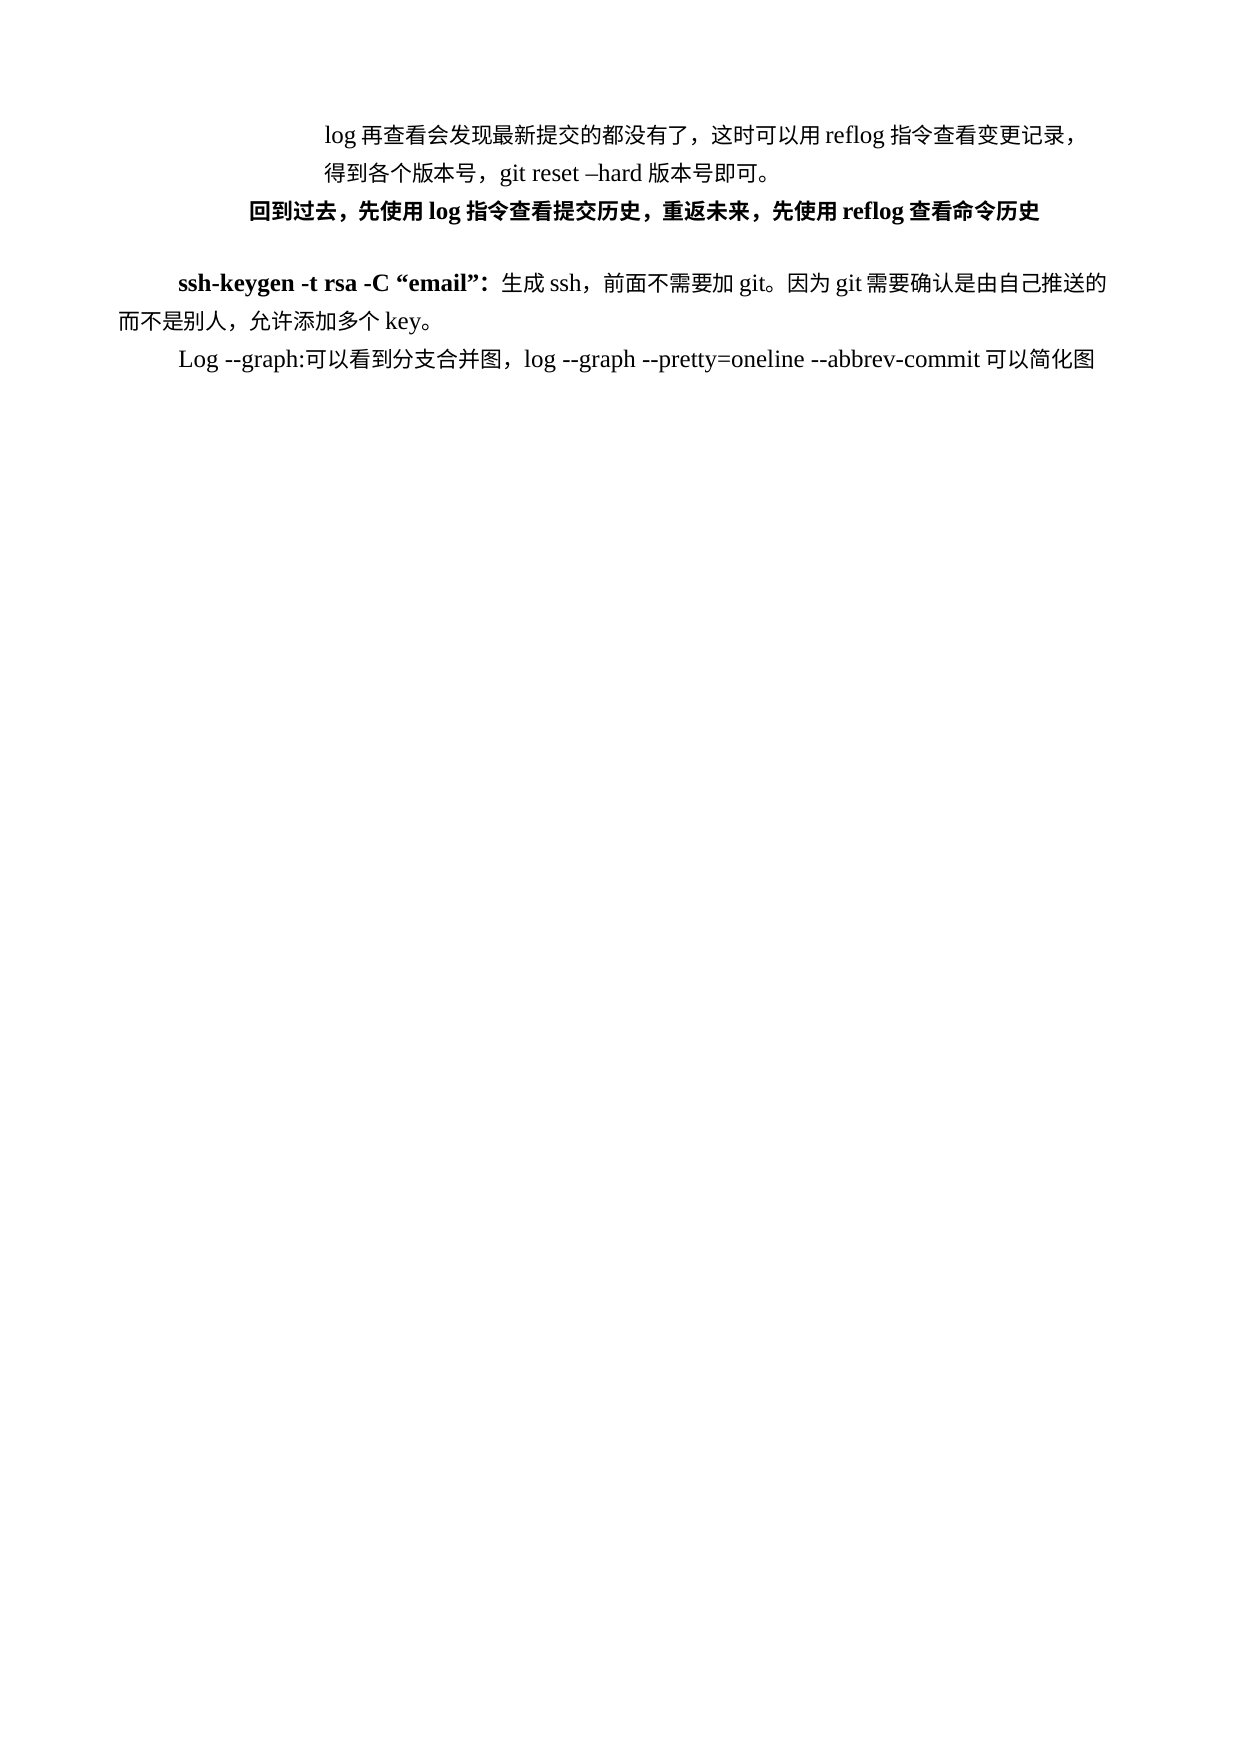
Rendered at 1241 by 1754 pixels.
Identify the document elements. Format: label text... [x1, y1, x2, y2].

text Log --graph:可以看到分支合并图，log --graph --pretty=oneline --abbrev-commit可以简化图 [118, 342, 1122, 374]
text 回到过去，先使用log指令查看提交历史，重返未来，先使用reflog查看命令历史 [118, 194, 1122, 226]
text ssh-keygen -t rsa -C “email”：生成ssh，前面不需要加git。因为git需要确认是由自己推送的而不是别人，允许添加多个key。 [118, 266, 1122, 336]
text log再查看会发现最新提交的都没有了，这时可以用reflog指令查看变更记录， 得到各个版本号，git reset –hard 版本号即可。 [118, 118, 1122, 188]
